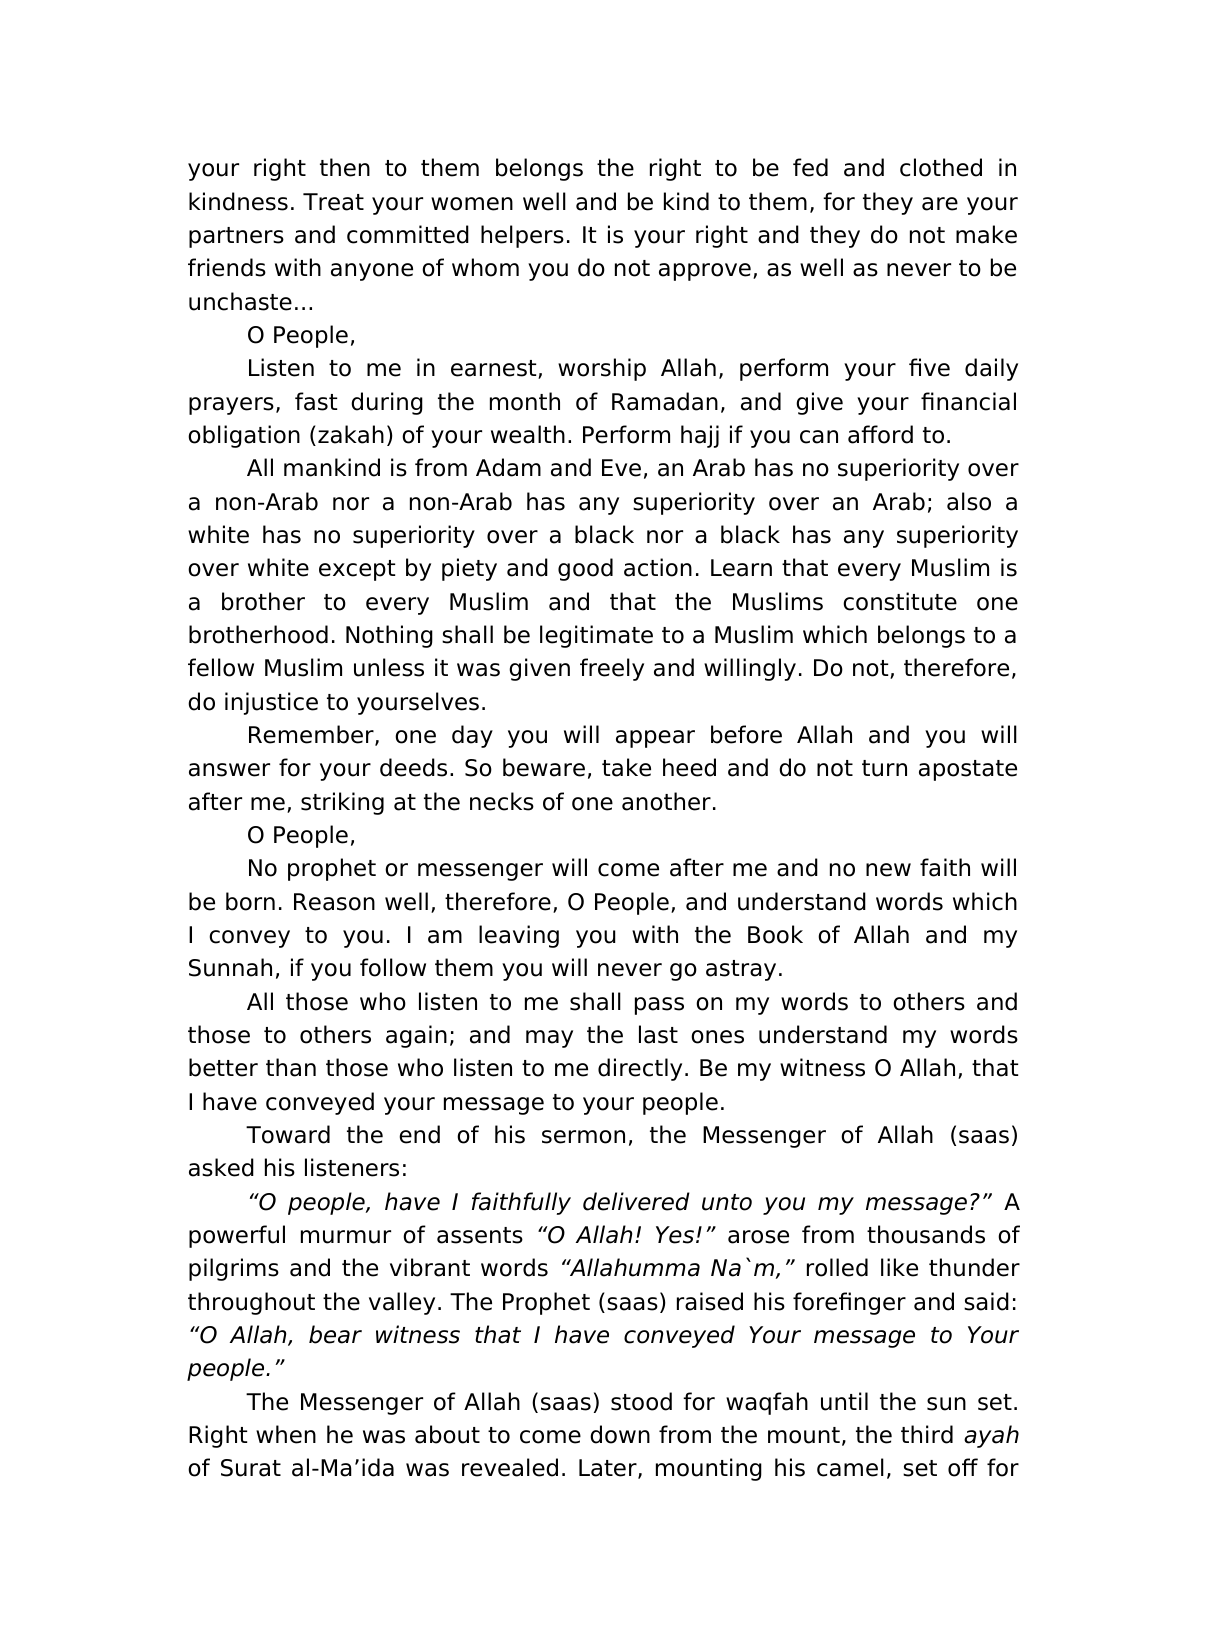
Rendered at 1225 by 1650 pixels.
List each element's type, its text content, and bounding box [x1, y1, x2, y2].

text “O people, have I faithfully delivered unto you my message?” A powerful murmur of assents “O Allah! Yes!” arose from thousands of pilgrims and the vibrant words “Allahumma Na`m,” rolled like thunder throughout the valley. The Prophet (saas) raised his forefinger and said: “O Allah, bear witness that I have conveyed Your message to Your people.” [187, 1183, 1020, 1383]
text No prophet or messenger will come after me and no new faith will be born. Reason well, therefore, O People, and understand words which I convey to you. I am leaving you with the Book of Allah and my Sunnah, if you follow them you will never go astray. [187, 850, 1020, 983]
text Toward the end of his sermon, the Messenger of Allah (saas) asked his listeners: [187, 1117, 1020, 1183]
text your right then to them belongs the right to be fed and clothed in kindness. Treat your women well and be kind to them, for they are your partners and committed helpers. It is your right and they do not make friends with anyone of whom you do not approve, as well as never to be unchaste... [187, 150, 1020, 317]
text The Messenger of Allah (saas) stood for waqfah until the sun set. Right when he was about to come down from the mount, the third ayah of Surat al-Ma’ida was revealed. Later, mounting his camel, set off for [187, 1383, 1020, 1483]
text Listen to me in earnest, worship Allah, perform your five daily prayers, fast during the month of Ramadan, and give your financial obligation (zakah) of your wealth. Perform hajj if you can afford to. [187, 350, 1020, 450]
text Remember, one day you will appear before Allah and you will answer for your deeds. So beware, take heed and do not turn apostate after me, striking at the necks of one another. [187, 717, 1020, 817]
text O People, [187, 317, 1020, 350]
text All mankind is from Adam and Eve, an Arab has no superiority over a non-Arab nor a non-Arab has any superiority over an Arab; also a white has no superiority over a black nor a black has any superiority over white except by piety and good action. Learn that every Muslim is a brother to every Muslim and that the Muslims constitute one brotherhood. Nothing shall be legitimate to a Muslim which belongs to a fellow Muslim unless it was given freely and willingly. Do not, therefore, do injustice to yourselves. [187, 450, 1020, 717]
text O People, [187, 817, 1020, 850]
text All those who listen to me shall pass on my words to others and those to others again; and may the last ones understand my words better than those who listen to me directly. Be my witness O Allah, that I have conveyed your message to your people. [187, 983, 1020, 1117]
